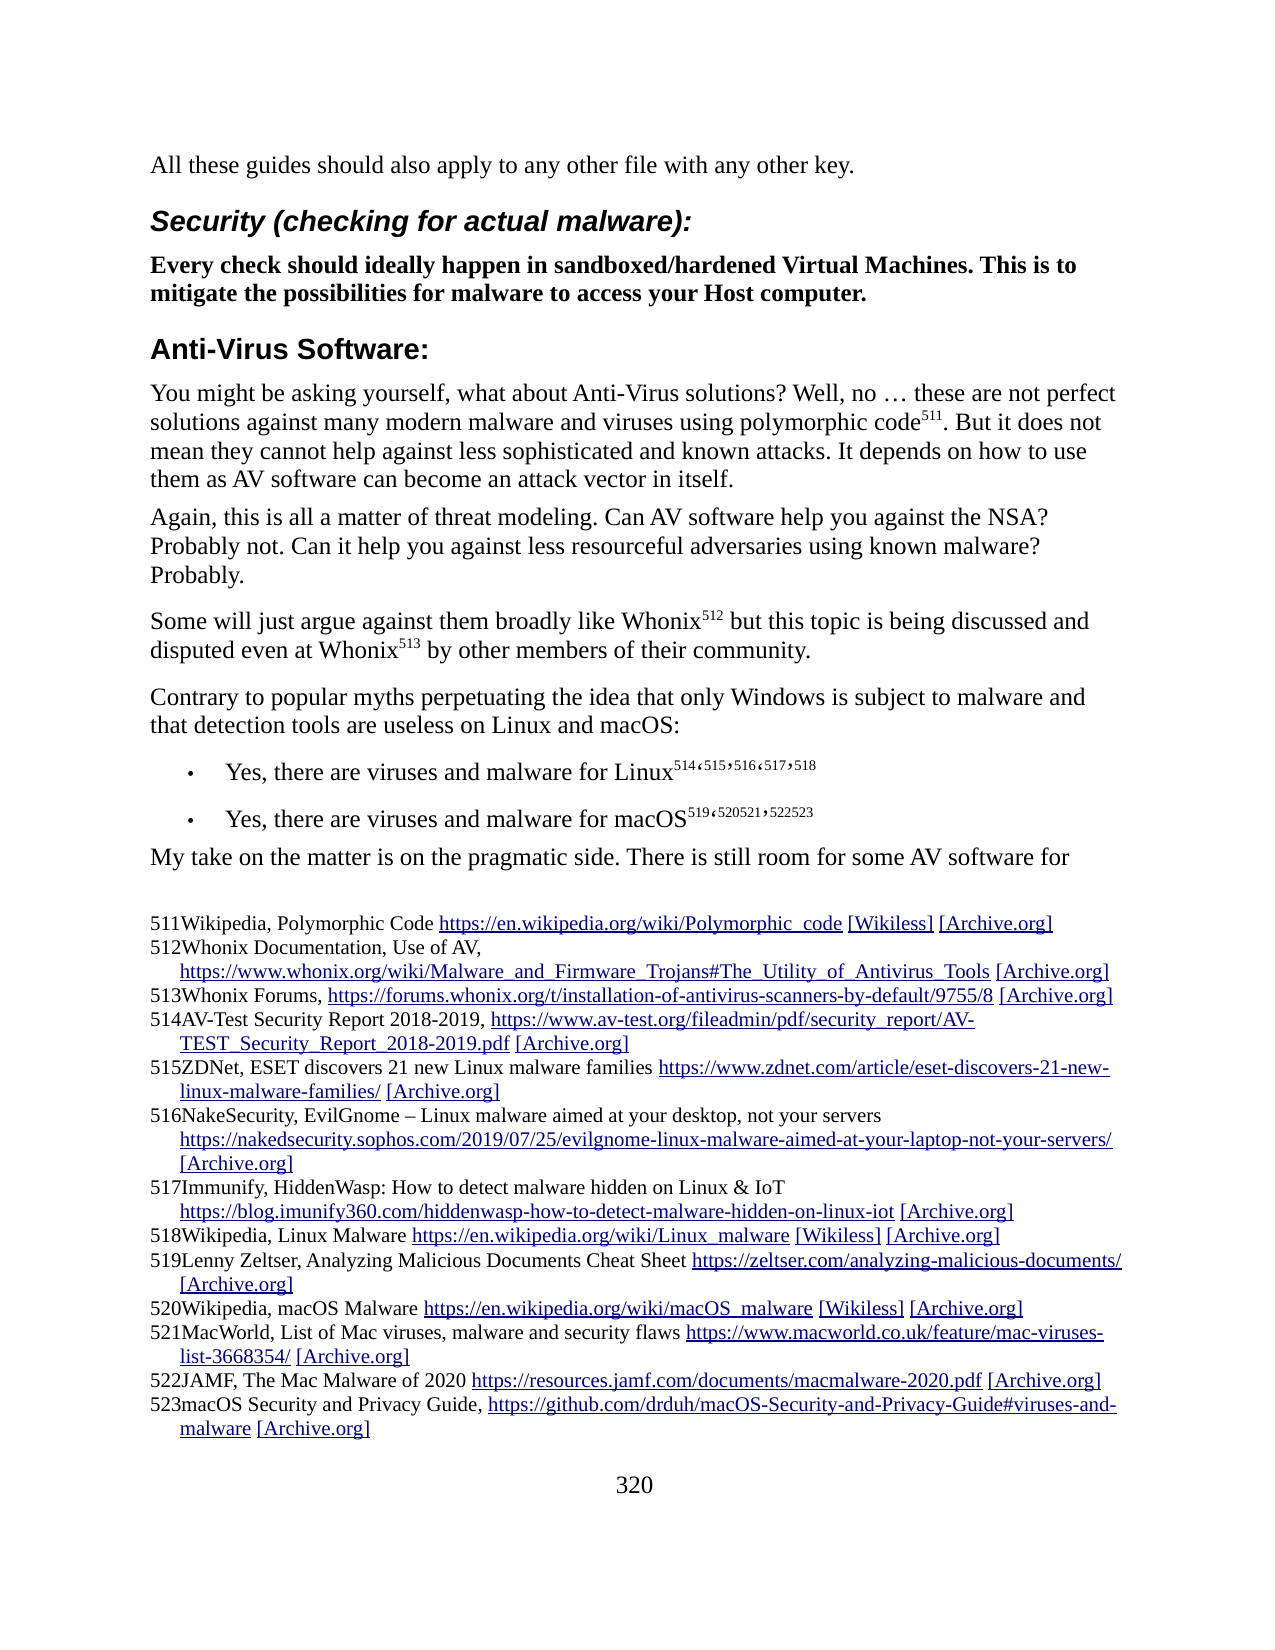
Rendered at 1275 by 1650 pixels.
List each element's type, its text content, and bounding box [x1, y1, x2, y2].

text Every check should ideally happen in sandboxed/hardened Virtual Machines. This is to mitigate the possibilities for malware to access your Host computer. [150, 250, 1125, 307]
text Wikipedia, Polymorphic Code https://en.wikipedia.org/wiki/Polymorphic_code [Wikiless] [Archive.org] [150, 911, 1125, 935]
text Whonix Documentation, Use of AV, https://www.whonix.org/wiki/Malware_and_Firmware_Trojans#The_Utility_of_Antivirus_Tools [Archive.org] [150, 935, 1125, 983]
text Again, this is all a matter of threat modeling. Can AV software help you against the NSA? Probably not. Can it help you against less resourceful adversaries using known malware? Probably. [150, 502, 1125, 588]
list JAMF, The Mac Malware of 2020 https://resources.jamf.com/documents/macmalware-2020.pdf [Archive.org] [150, 1368, 1125, 1392]
list ZDNet, ESET discovers 21 new Linux malware families https://www.zdnet.com/article/eset-discovers-21-new-linux-malware-families/ [Archive.org] [150, 1055, 1125, 1103]
text Some will just argue against them broadly like Whonix but this topic is being discussed and disputed even at Whonix by other members of their community. [150, 606, 1125, 664]
list Immunify, HiddenWasp: How to detect malware hidden on Linux & IoT https://blog.imunify360.com/hiddenwasp-how-to-detect-malware-hidden-on-linux-iot [Archive.org] [150, 1175, 1125, 1223]
list Lenny Zeltser, Analyzing Malicious Documents Cheat Sheet https://zeltser.com/analyzing-malicious-documents/ [Archive.org] [150, 1247, 1125, 1296]
list AV-Test Security Report 2018-2019, https://www.av-test.org/fileadmin/pdf/security_report/AV-TEST_Security_Report_2018-2019.pdf [Archive.org] [150, 1007, 1125, 1055]
text My take on the matter is on the pragmatic side. There is still room for some AV software for [150, 842, 1125, 870]
text Whonix Forums, https://forums.whonix.org/t/installation-of-antivirus-scanners-by-default/9755/8 [Archive.org] [150, 983, 1125, 1007]
list MacWorld, List of Mac viruses, malware and security flaws https://www.macworld.co.uk/feature/mac-viruses-list-3668354/ [Archive.org] [150, 1320, 1125, 1368]
list Yes, there are viruses and malware for Linux‘’‘’ [187, 757, 1125, 786]
list NakeSecurity, EvilGnome – Linux malware aimed at your desktop, not your servers https://nakedsecurity.sophos.com/2019/07/25/evilgnome-linux-malware-aimed-at-your-laptop-not-your-servers/ [Archive.org] [150, 1103, 1125, 1175]
list Wikipedia, macOS Malware https://en.wikipedia.org/wiki/macOS_malware [Wikiless] [Archive.org] [150, 1296, 1125, 1320]
text You might be asking yourself, what about Anti-Virus solutions? Well, no … these are not perfect solutions against many modern malware and viruses using polymorphic code. But it does not mean they cannot help against less sophisticated and known attacks. It depends on how to use them as AV software can become an attack vector in itself. [150, 378, 1125, 493]
list Yes, there are viruses and malware for macOS‘’ [187, 804, 1125, 833]
subtitle Anti-Virus Software: [150, 332, 1125, 366]
list Wikipedia, Linux Malware https://en.wikipedia.org/wiki/Linux_malware [Wikiless] [Archive.org] [150, 1223, 1125, 1247]
text All these guides should also apply to any other file with any other key. [150, 150, 1125, 179]
list macOS Security and Privacy Guide, https://github.com/drduh/macOS-Security-and-Privacy-Guide#viruses-and-malware [Archive.org] [150, 1392, 1125, 1440]
subtitle Security (checking for actual malware): [150, 204, 1125, 237]
text Contrary to popular myths perpetuating the idea that only Windows is subject to malware and that detection tools are useless on Linux and macOS: [150, 682, 1125, 739]
